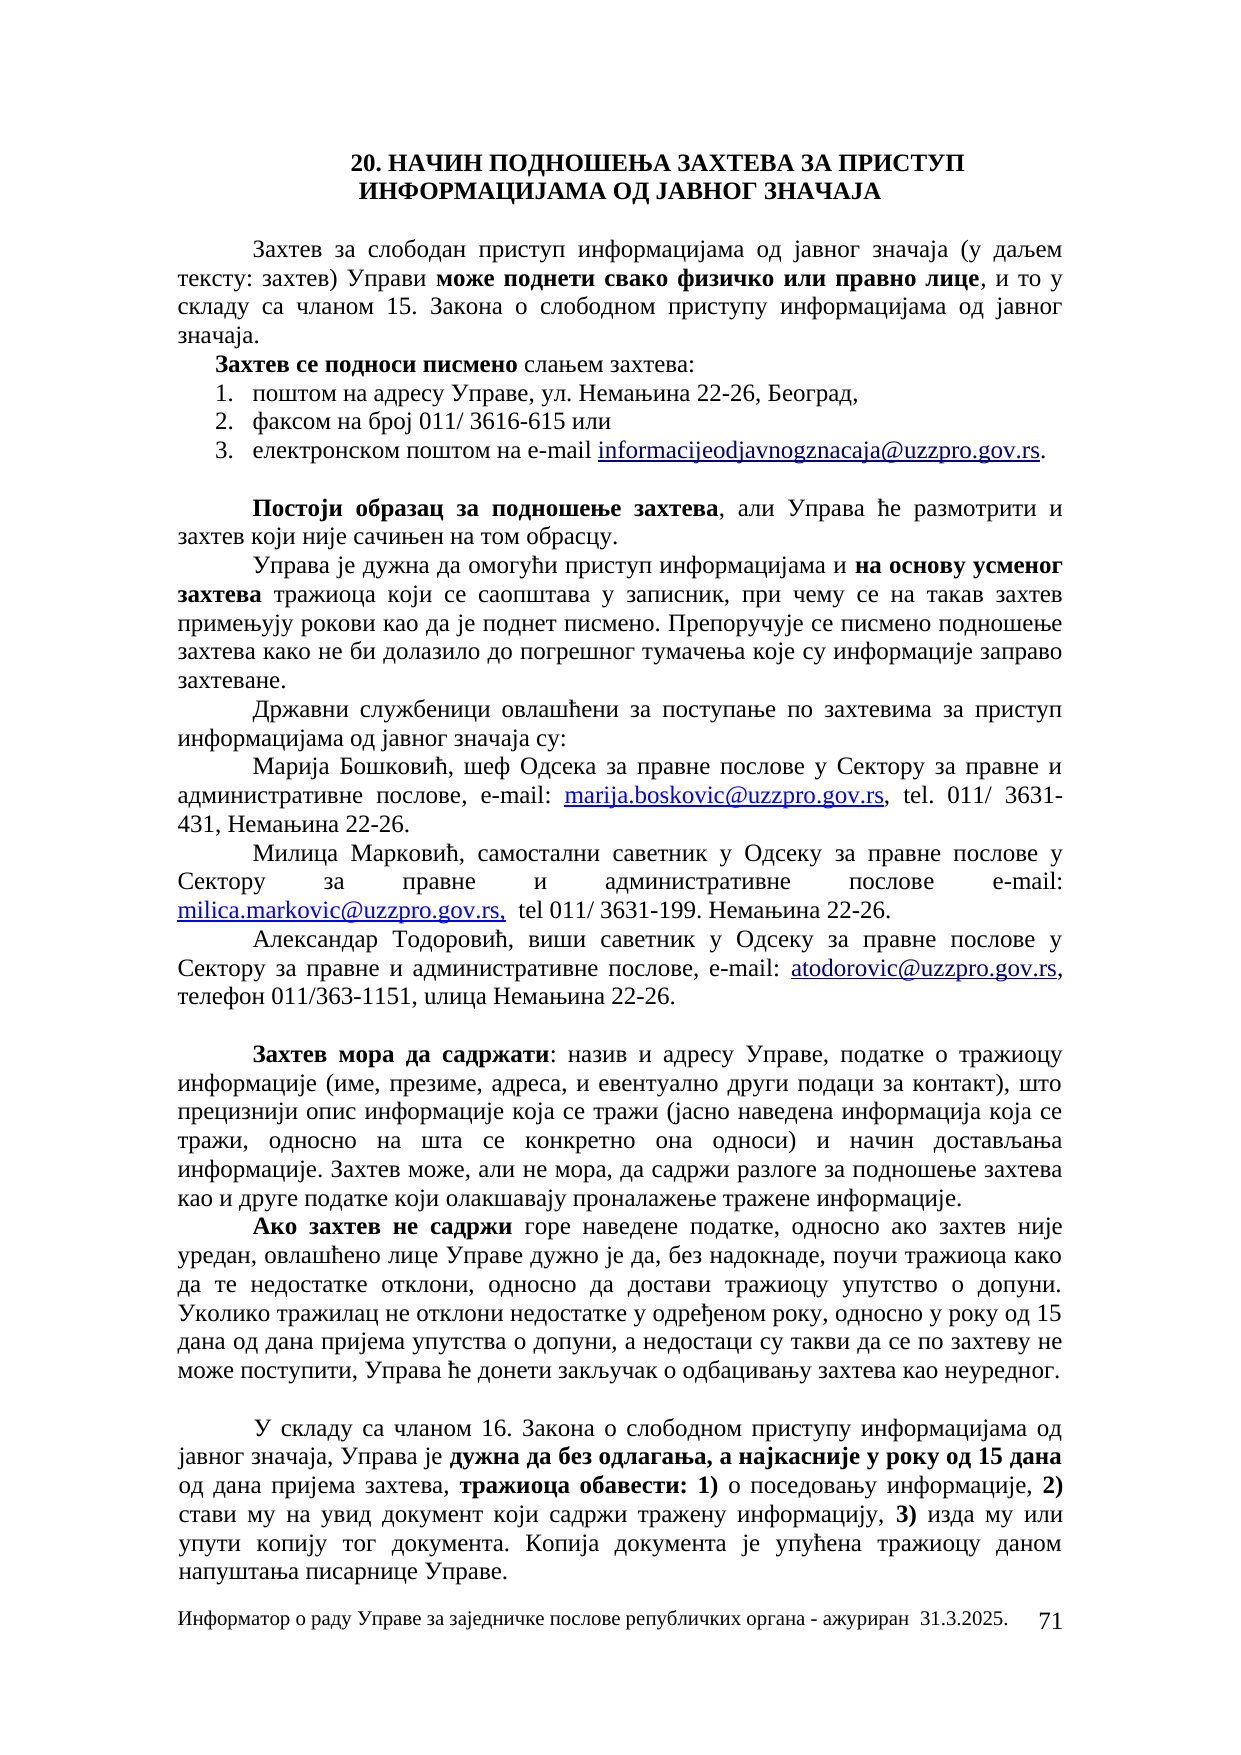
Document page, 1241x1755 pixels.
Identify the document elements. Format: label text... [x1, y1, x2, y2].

text Ако захтев не садржи горе наведене податке, односно ако захтев није уредан, овлашћено лице Управе дужно је да, без надокнаде, поучи тражиоца како да те недостатке отклони, односно да достави тражиоцу упутство о допуни. Уколико тражилац не отклони недостатке у одређеном року, односно у року од 15 дана од дана пријема упутства о допуни, а недостаци су такви да се по захтеву не може поступити, Управа ће донети закључак о одбацивању захтева као неуредног. [177, 1211, 1063, 1384]
text Александар Тодоровић, виши саветник у Одсеку за правне послове у Сектору за правне и административне послове, e-mail: atodorovic@uzzpro.gov.rs, телефон 011/363-1151, uлица Немањина 22-26. [177, 924, 1063, 1010]
text Управа је дужна да омогући приступ информацијама и на основу усменог захтева тражиоца који се саопштава у записник, при чему се на такав захтев примењују рокови као да је поднет писмено. Препоручује се писмено подношење захтева како не би долазило до погрешног тумачења које су информације заправо захтеване. [177, 550, 1063, 694]
list факсом на број 011/ 3616-615 или [215, 406, 1063, 435]
text Милица Марковић, самостални саветник у Одсеку за правне послове у Сектору за правне и административне пословe e-mail: milica.markovic@uzzpro.gov.rs, tel 011/ 3631-199. Немањина 22-26. [177, 838, 1063, 924]
text Захтев за слободан приступ информацијама од јавног значаја (у даљем тексту: захтев) Управи може поднети свако физичко или правно лице, и то у складу са чланом 15. Закона о слободном приступу информацијама од јавног значаја. [177, 234, 1063, 349]
list електронском поштом на e-mail informacijeodjavnogznacaja@uzzpro.gov.rs. [215, 435, 1063, 464]
text Постоји образац за подношење захтева, али Управа ће размотрити и захтев који није сачињен на том обрасцу. [177, 493, 1063, 550]
list поштом на адресу Управе, ул. Немањина 22-26, Београд, [215, 378, 1063, 406]
subtitle 20. НАЧИН ПОДНОШЕЊА ЗАХТЕВА ЗА ПРИСТУП ИНФОРМАЦИЈАМА ОД ЈАВНОГ ЗНАЧАЈА [177, 148, 1063, 205]
text Захтев се подноси писмено слањем захтева: [177, 349, 1063, 378]
text Државни службеници овлашћени за поступање по захтевима за приступ информацијама од јавног значаја су: [177, 694, 1063, 751]
text Марија Бошковић, шеф Одсека за правне послове у Сектору за правне и административне послове, e-mail: marija.boskovic@uzzpro.gov.rs, tel. 011/ 3631-431, Немањина 22-26. [177, 751, 1063, 838]
text Захтев мора да садржати: назив и адресу Управе, податке о тражиоцу информације (име, презиме, адреса, и евентуално други подаци за контакт), што прецизнији опис информације која се тражи (јасно наведена информација која се тражи, односно на шта се конкретно она односи) и начин достављања информације. Захтев може, али не мора, да садржи разлоге за подношење захтева као и друге податке који олакшавају проналажење тражене информације. [177, 1039, 1063, 1211]
text У складу са чланом 16. Закона о слободном приступу информацијама од јавног значаја, Управа је дужна да без одлагања, а најкасније у року од 15 дана од дана пријема захтева, тражиоца обавести: 1) о поседовању информације, 2) стави му на увид документ који садржи тражену информацију, 3) изда му или упути копију тог документа. Копија документа је упућена тражиоцу даном напуштања писарнице Управе. [178, 1413, 1063, 1585]
